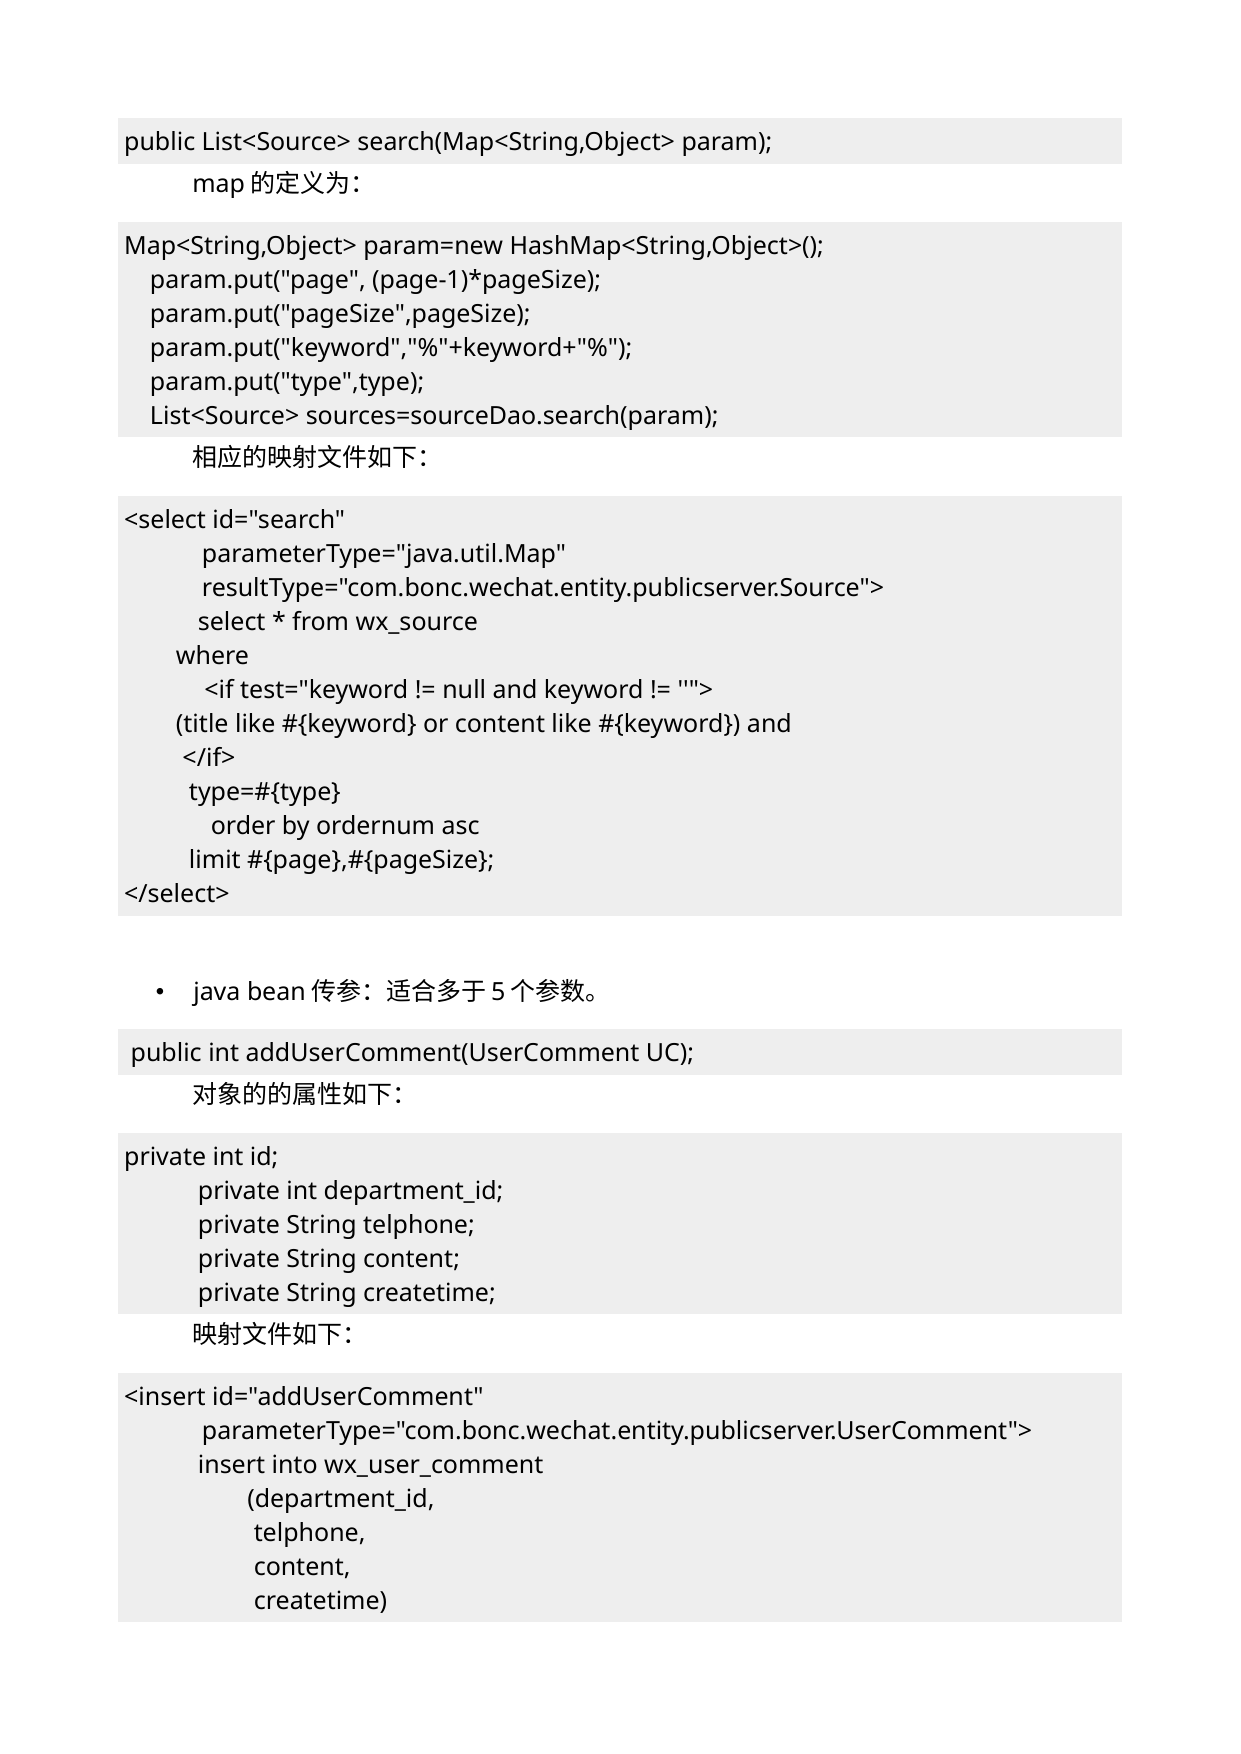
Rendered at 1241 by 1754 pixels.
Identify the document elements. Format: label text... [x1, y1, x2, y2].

list java bean传参：适合多于5个参数。 [156, 971, 1122, 1007]
table_header <insert id="addUserComment" parameterType="com.bonc.wechat.entity.publicserver.UserComment"> insert into wx_user_comment (department_id, telphone, content, createtime) [118, 1373, 1122, 1622]
table_header public List<Source> search(Map<String,Object> param); [118, 118, 1122, 164]
text 映射文件如下： [118, 1314, 1122, 1351]
text map的定义为： [118, 164, 1122, 200]
table_header <select id="search" parameterType="java.util.Map" resultType="com.bonc.wechat.entity.publicserver.Source"> select * from wx_source where <if test="keyword != null and keyword != ''"> (title like #{keyword} or content like #{keyword}) and </if> type=#{type} order by ordernum asc limit #{page},#{pageSize}; </select> [118, 496, 1122, 916]
table_header private int id; private int department_id; private String telphone; private String content; private String createtime; [118, 1133, 1122, 1314]
table_header public int addUserComment(UserComment UC); [118, 1029, 1122, 1075]
table_header Map<String,Object> param=new HashMap<String,Object>(); param.put("page", (page-1)*pageSize); param.put("pageSize",pageSize); param.put("keyword","%"+keyword+"%"); param.put("type",type); List<Source> sources=sourceDao.search(param); [118, 222, 1122, 437]
text 对象的的属性如下： [118, 1075, 1122, 1111]
text 相应的映射文件如下： [118, 437, 1122, 474]
